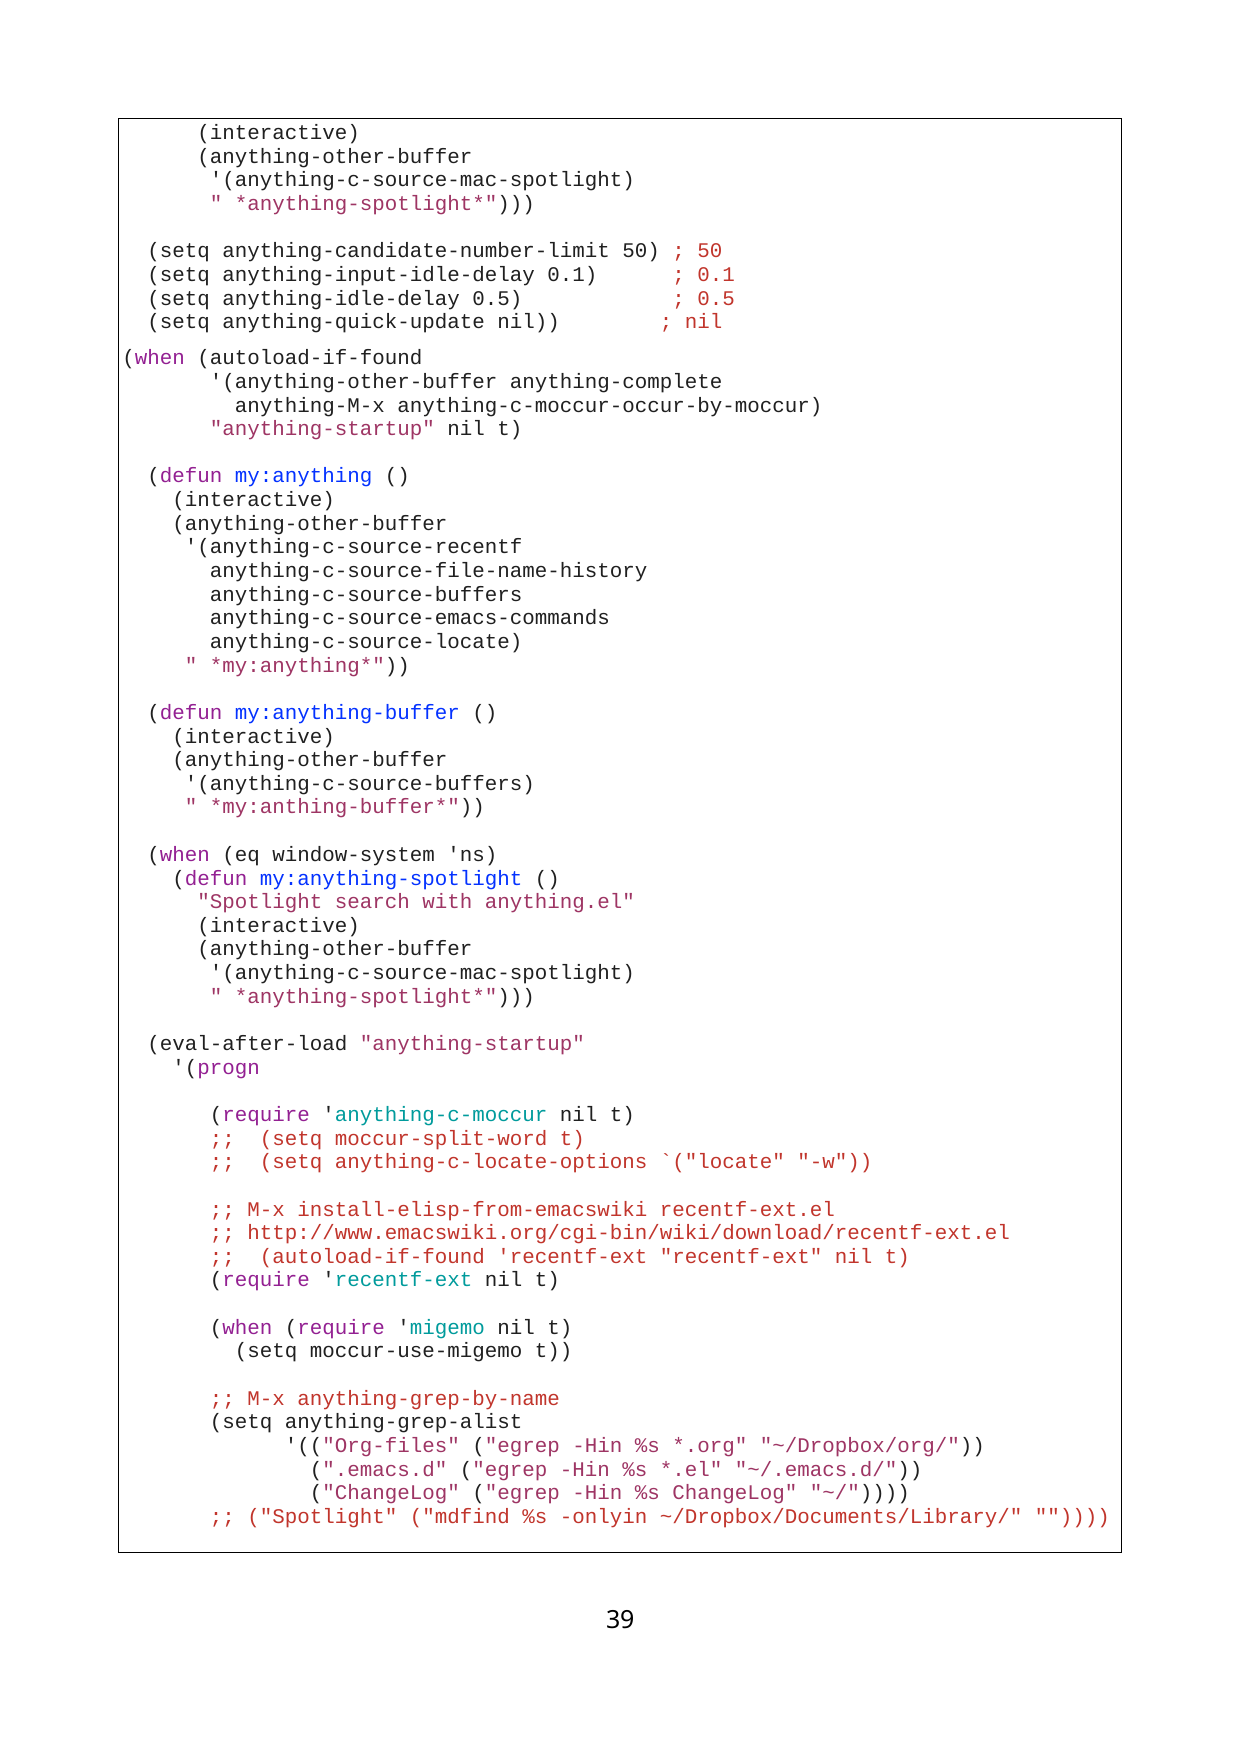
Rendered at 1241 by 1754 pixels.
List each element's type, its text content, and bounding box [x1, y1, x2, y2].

text ;; M-x install-elisp-from-emacswiki recentf-ext.el [119, 1194, 1121, 1218]
text anything-c-source-locate) [119, 627, 1121, 651]
text ("ChangeLog" ("egrep -Hin %s ChangeLog" "~/")))) [119, 1478, 1121, 1502]
text '(("Org-files" ("egrep -Hin %s *.org" "~/Dropbox/org/")) [119, 1431, 1121, 1455]
text anything-c-source-buffers [119, 580, 1121, 603]
text '(anything-c-source-mac-spotlight) [119, 958, 1121, 982]
text " *anything-spotlight*"))) [119, 982, 1121, 1005]
text '(anything-other-buffer anything-complete [119, 367, 1121, 391]
text (".emacs.d" ("egrep -Hin %s *.el" "~/.emacs.d/")) [119, 1455, 1121, 1478]
text "anything-startup" nil t) [119, 414, 1121, 438]
text (setq anything-input-idle-delay 0.1) ; 0.1 [119, 260, 1121, 284]
text (when (eq window-system 'ns) [119, 840, 1121, 863]
text (setq anything-candidate-number-limit 50) ; 50 [119, 236, 1121, 260]
text (setq anything-idle-delay 0.5) ; 0.5 [119, 284, 1121, 307]
text (interactive) [119, 911, 1121, 934]
text (setq anything-grep-alist [119, 1407, 1121, 1431]
text ;; http://www.emacswiki.org/cgi-bin/wiki/download/recentf-ext.el [119, 1218, 1121, 1242]
text '(anything-c-source-recentf [119, 532, 1121, 556]
text ;; ("Spotlight" ("mdfind %s -onlyin ~/Dropbox/Documents/Library/" "")))) [119, 1502, 1121, 1526]
text (defun my:anything-spotlight () [119, 863, 1121, 887]
text anything-c-source-emacs-commands [119, 603, 1121, 627]
text ;; (setq anything-c-locate-options `("locate" "-w")) [119, 1147, 1121, 1171]
text (anything-other-buffer [119, 142, 1121, 165]
text ;; (setq moccur-split-word t) [119, 1124, 1121, 1147]
text " *my:anthing-buffer*")) [119, 793, 1121, 816]
text (defun my:anything () [119, 462, 1121, 485]
text (eval-after-load "anything-startup" [119, 1029, 1121, 1053]
text ;; M-x anything-grep-by-name [119, 1384, 1121, 1407]
text (interactive) [119, 485, 1121, 509]
text '(anything-c-source-mac-spotlight) [119, 165, 1121, 189]
text (interactive) [119, 722, 1121, 745]
text (interactive) [119, 119, 1121, 142]
text " *my:anything*")) [119, 651, 1121, 674]
text (anything-other-buffer [119, 934, 1121, 958]
text (anything-other-buffer [119, 509, 1121, 532]
text (require 'anything-c-moccur nil t) [119, 1100, 1121, 1124]
text (anything-other-buffer [119, 745, 1121, 769]
text '(anything-c-source-buffers) [119, 769, 1121, 793]
text (when (require 'migemo nil t) [119, 1313, 1121, 1336]
text (setq anything-quick-update nil)) ; nil [119, 307, 1121, 335]
text '(progn [119, 1053, 1121, 1076]
text (defun my:anything-buffer () [119, 698, 1121, 722]
text anything-c-source-file-name-history [119, 556, 1121, 580]
text (setq moccur-use-migemo t)) [119, 1336, 1121, 1360]
text "Spotlight search with anything.el" [119, 887, 1121, 911]
text anything-M-x anything-c-moccur-occur-by-moccur) [119, 391, 1121, 414]
text ;; (autoload-if-found 'recentf-ext "recentf-ext" nil t) [119, 1242, 1121, 1266]
text (when (autoload-if-found [119, 343, 1121, 367]
text (require 'recentf-ext nil t) [119, 1266, 1121, 1289]
text " *anything-spotlight*"))) [119, 189, 1121, 213]
